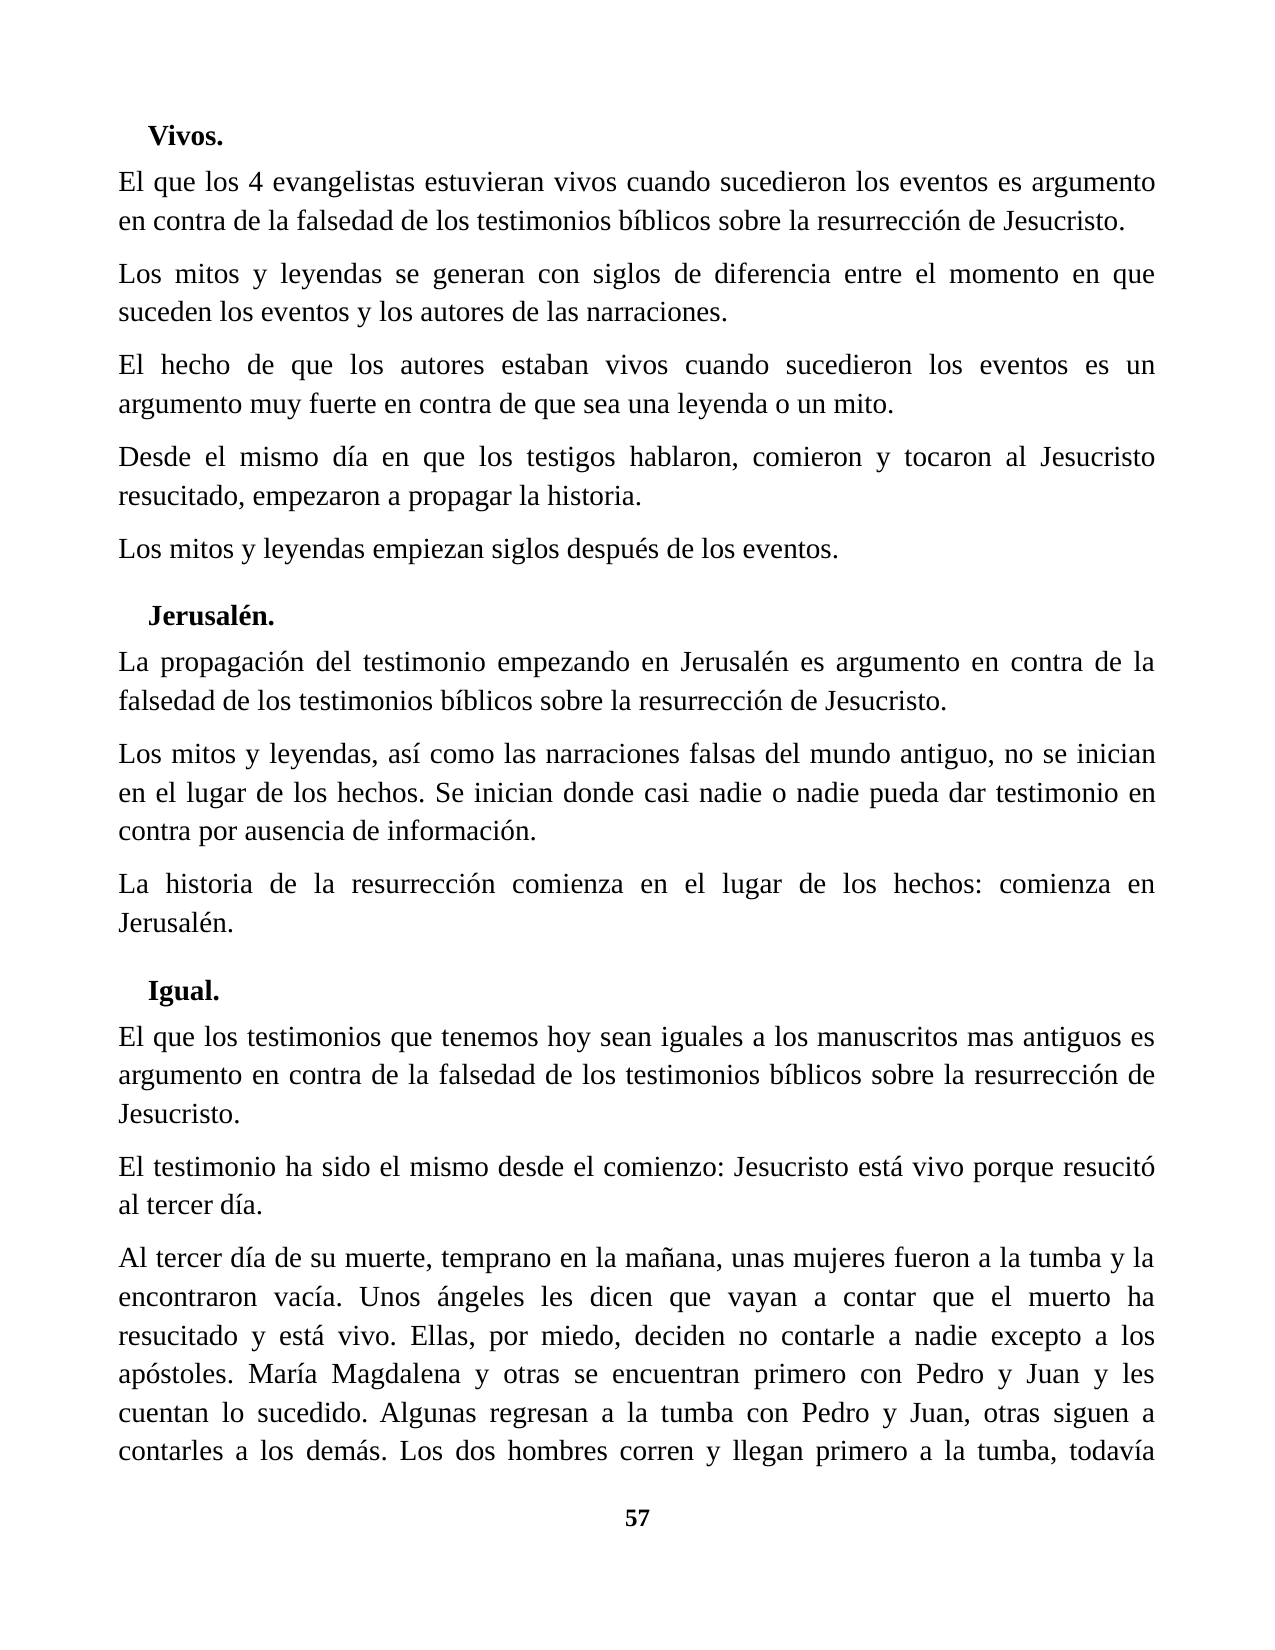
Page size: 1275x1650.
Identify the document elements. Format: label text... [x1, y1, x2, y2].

text Los mitos y leyendas empiezan siglos después de los eventos. [118, 531, 1157, 564]
text El que los testimonios que tenemos hoy sean iguales a los manuscritos mas antiguos es argumento en contra de la falsedad de los testimonios bíblicos sobre la resurrección de Jesucristo. [118, 1019, 1157, 1129]
subtitle Jerusalén. [148, 598, 1157, 632]
text Los mitos y leyendas, así como las narraciones falsas del mundo antiguo, no se inician en el lugar de los hechos. Se inician donde casi nadie o nadie pueda dar testimonio en contra por ausencia de información. [118, 736, 1157, 847]
text El testimonio ha sido el mismo desde el comienzo: Jesucristo está vivo porque resucitó al tercer día. [118, 1149, 1157, 1221]
text El que los 4 evangelistas estuvieran vivos cuando sucedieron los eventos es argumento en contra de la falsedad de los testimonios bíblicos sobre la resurrección de Jesucristo. [118, 164, 1157, 236]
text Al tercer día de su muerte, temprano en la mañana, unas mujeres fueron a la tumba y la encontraron vacía. Unos ángeles les dicen que vayan a contar que el muerto ha resucitado y está vivo. Ellas, por miedo, deciden no contarle a nadie excepto a los apóstoles. María Magdalena y otras se encuentran primero con Pedro y Juan y les cuentan lo sucedido. Algunas regresan a la tumba con Pedro y Juan, otras siguen a contarles a los demás. Los dos hombres corren y llegan primero a la tumba, todavía [118, 1241, 1157, 1467]
text El hecho de que los autores estaban vivos cuando sucedieron los eventos es un argumento muy fuerte en contra de que sea una leyenda o un mito. [118, 347, 1157, 419]
text Desde el mismo día en que los testigos hablaron, comieron y tocaron al Jesucristo resucitado, empezaron a propagar la historia. [118, 439, 1157, 511]
text Los mitos y leyendas se generan con siglos de diferencia entre el momento en que suceden los eventos y los autores de las narraciones. [118, 256, 1157, 328]
text La propagación del testimonio empezando en Jerusalén es argumento en contra de la falsedad de los testimonios bíblicos sobre la resurrección de Jesucristo. [118, 644, 1157, 717]
text La historia de la resurrección comienza en el lugar de los hechos: comienza en Jerusalén. [118, 866, 1157, 938]
subtitle Igual. [148, 973, 1157, 1006]
subtitle Vivos. [148, 118, 1157, 152]
